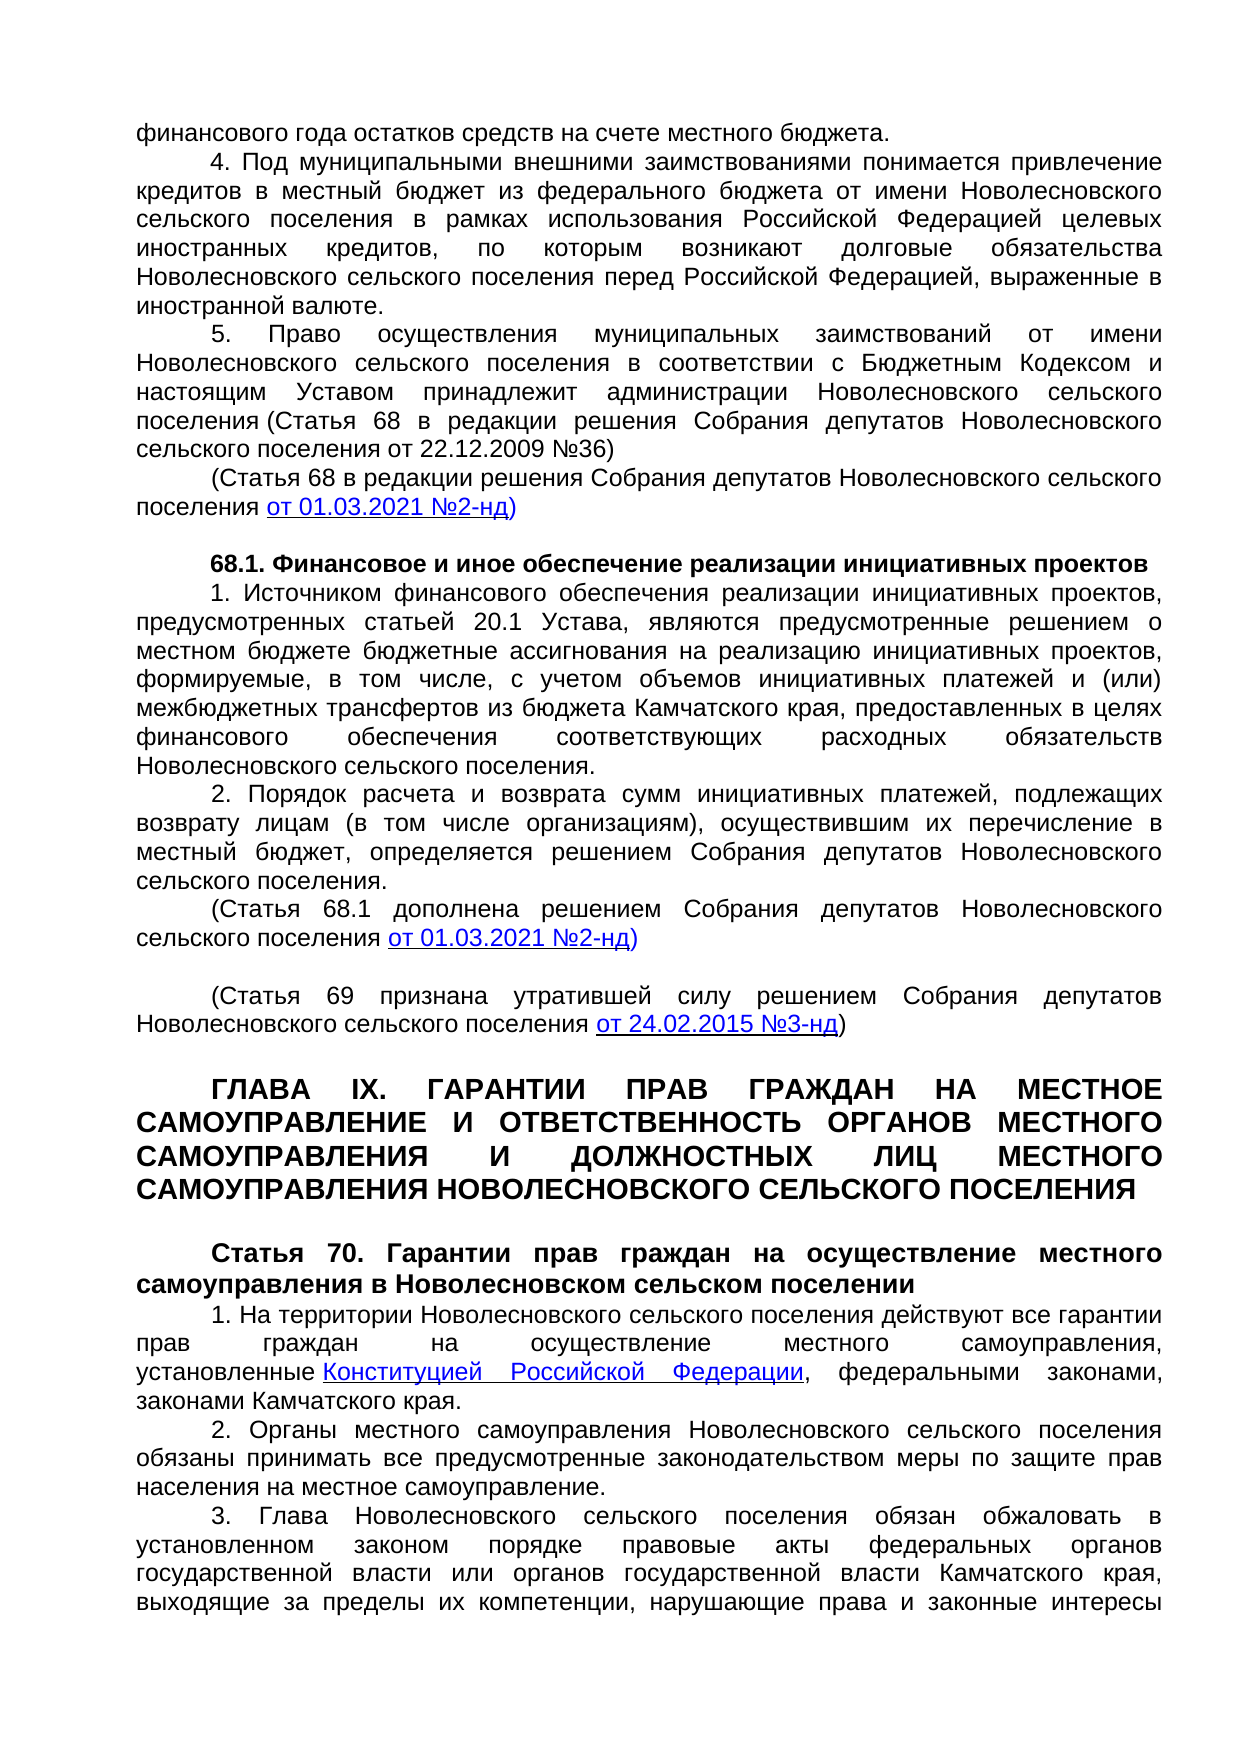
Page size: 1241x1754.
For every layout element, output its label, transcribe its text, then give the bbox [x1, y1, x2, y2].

text 2. Порядок расчета и возврата сумм инициативных платежей, подлежащих возврату лицам (в том числе организациям), осуществившим их перечисление в местный бюджет, определяется решением Собрания депутатов Новолесновского сельского поселения. [136, 779, 1163, 894]
text (Статья 68 в редакции решения Собрания депутатов Новолесновского сельского поселения от 01.03.2021 №2-нд) [136, 463, 1163, 521]
text финансового года остатков средств на счете местного бюджета. [136, 118, 1163, 147]
text 5. Право осуществления муниципальных заимствований от имени Новолесновского сельского поселения в соответствии с Бюджетным Кодексом и настоящим Уставом принадлежит администрации Новолесновского сельского поселения (Статья 68 в редакции решения Собрания депутатов Новолесновского сельского поселения от 22.12.2009 №36) [136, 319, 1163, 463]
text (Статья 69 признана утратившей силу решением Собрания депутатов Новолесновского сельского поселения от 24.02.2015 №3-нд) [136, 981, 1163, 1038]
text 3. Глава Новолесновского сельского поселения обязан обжаловать в установленном законом порядке правовые акты федеральных органов государственной власти или органов государственной власти Камчатского края, выходящие за пределы их компетенции, нарушающие права и законные интересы [136, 1501, 1163, 1616]
text 1. На территории Новолесновского сельского поселения действуют все гарантии прав граждан на осуществление местного самоуправления, установленные Конституцией Российской Федерации, федеральными законами, законами Камчатского края. [136, 1299, 1163, 1414]
text 1. Источником финансового обеспечения реализации инициативных проектов, предусмотренных статьей 20.1 Устава, являются предусмотренные решением о местном бюджете бюджетные ассигнования на реализацию инициативных проектов, формируемые, в том числе, с учетом объемов инициативных платежей и (или) межбюджетных трансфертов из бюджета Камчатского края, предоставленных в целях финансового обеспечения соответствующих расходных обязательств Новолесновского сельского поселения. [136, 578, 1163, 779]
text (Статья 68.1 дополнена решением Собрания депутатов Новолесновского сельского поселения от 01.03.2021 №2-нд) [136, 894, 1163, 952]
text 68.1. Финансовое и иное обеспечение реализации инициативных проектов [136, 549, 1163, 578]
text Статья 70. Гарантии прав граждан на осуществление местного самоуправления в Новолесновском сельском поселении [136, 1237, 1163, 1299]
text ГЛАВА IX. ГАРАНТИИ ПРАВ ГРАЖДАН НА МЕСТНОЕ САМОУПРАВЛЕНИЕ И ОТВЕТСТВЕННОСТЬ ОРГАНОВ МЕСТНОГО САМОУПРАВЛЕНИЯ И ДОЛЖНОСТНЫХ ЛИЦ МЕСТНОГО САМОУПРАВЛЕНИЯ НОВОЛЕСНОВСКОГО СЕЛЬСКОГО ПОСЕЛЕНИЯ [136, 1072, 1163, 1206]
text 2. Органы местного самоуправления Новолесновского сельского поселения обязаны принимать все предусмотренные законодательством меры по защите прав населения на местное самоуправление. [136, 1414, 1163, 1501]
text 4. Под муниципальными внешними заимствованиями понимается привлечение кредитов в местный бюджет из федерального бюджета от имени Новолесновского сельского поселения в рамках использования Российской Федерацией целевых иностранных кредитов, по которым возникают долговые обязательства Новолесновского сельского поселения перед Российской Федерацией, выраженные в иностранной валюте. [136, 147, 1163, 319]
